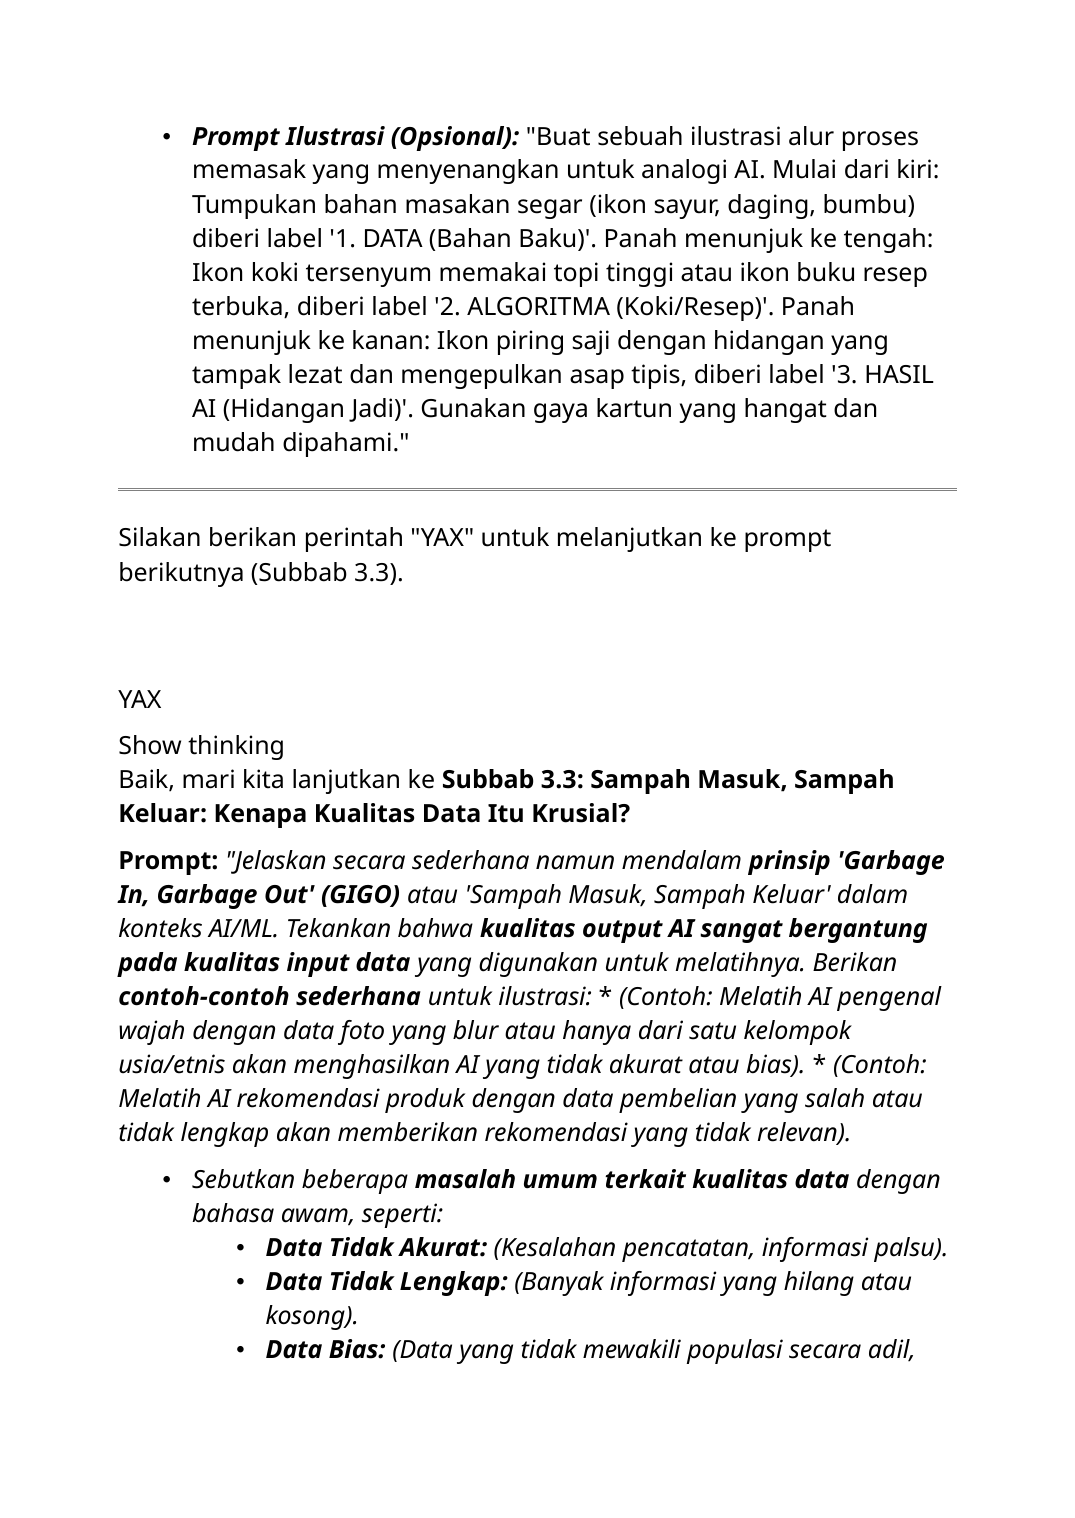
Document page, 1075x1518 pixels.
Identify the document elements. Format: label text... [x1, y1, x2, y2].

text Prompt: "Jelaskan secara sederhana namun mendalam prinsip 'Garbage In, Garbage Out' (GIGO) atau 'Sampah Masuk, Sampah Keluar' dalam konteks AI/ML. Tekankan bahwa kualitas output AI sangat bergantung pada kualitas input data yang digunakan untuk melatihnya. Berikan contoh-contoh sederhana untuk ilustrasi: * (Contoh: Melatih AI pengenal wajah dengan data foto yang blur atau hanya dari satu kelompok usia/etnis akan menghasilkan AI yang tidak akurat atau bias). * (Contoh: Melatih AI rekomendasi produk dengan data pembelian yang salah atau tidak lengkap akan memberikan rekomendasi yang tidak relevan). [118, 843, 957, 1149]
text YAX [118, 681, 957, 715]
text Silakan berikan perintah "YAX" untuk melanjutkan ke prompt berikutnya (Subbab 3.3). [118, 520, 957, 588]
list Prompt Ilustrasi (Opsional): "Buat sebuah ilustrasi alur proses memasak yang menyenangkan untuk analogi AI. Mulai dari kiri: Tumpukan bahan masakan segar (ikon sayur, daging, bumbu) diberi label '1. DATA (Bahan Baku)'. Panah menunjuk ke tengah: Ikon koki tersenyum memakai topi tinggi atau ikon buku resep terbuka, diberi label '2. ALGORITMA (Koki/Resep)'. Panah menunjuk ke kanan: Ikon piring saji dengan hidangan yang tampak lezat dan mengepulkan asap tipis, diberi label '3. HASIL AI (Hidangan Jadi)'. Gunakan gaya kartun yang hangat dan mudah dipahami." [162, 118, 957, 459]
list Data Tidak Lengkap: (Banyak informasi yang hilang atau kosong). [236, 1264, 957, 1332]
list Data Tidak Akurat: (Kesalahan pencatatan, informasi palsu). [236, 1230, 957, 1264]
text Baik, mari kita lanjutkan ke Subbab 3.3: Sampah Masuk, Sampah Keluar: Kenapa Kualitas Data Itu Krusial? [118, 762, 957, 830]
text Show thinking [118, 728, 957, 762]
list Sebutkan beberapa masalah umum terkait kualitas data dengan bahasa awam, seperti: [162, 1162, 957, 1230]
list Data Bias: (Data yang tidak mewakili populasi secara adil, [236, 1332, 957, 1366]
